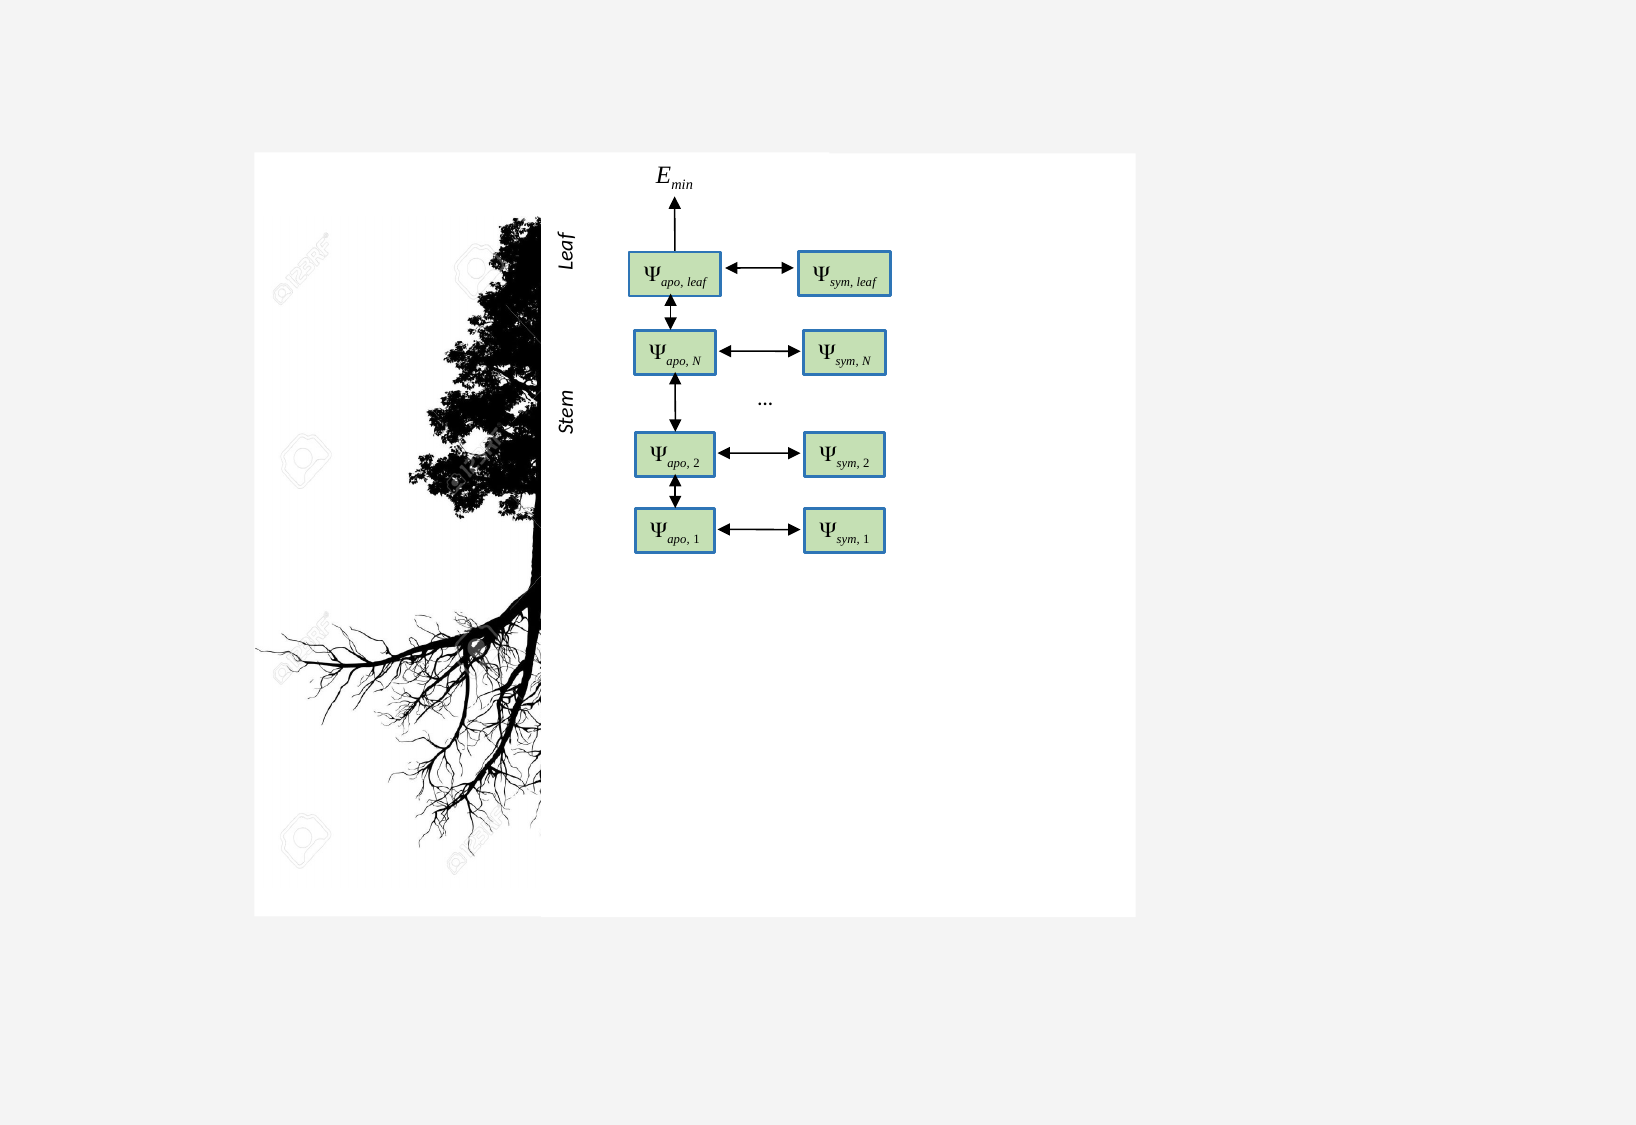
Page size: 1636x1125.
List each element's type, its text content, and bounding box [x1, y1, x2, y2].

text_box Stem [543, 372, 585, 452]
text_box sym, leaf [798, 251, 891, 296]
text_box sym, 2 [804, 432, 885, 477]
text_box apo, 2 [635, 432, 715, 477]
text_box apo, 1 [635, 508, 715, 553]
text_box sym, N [803, 330, 886, 375]
text_box Emin [641, 150, 708, 200]
text_box apo, N [634, 330, 716, 375]
text_box … [743, 376, 784, 417]
text_box apo, leaf [629, 251, 721, 296]
picture [255, 216, 541, 889]
text_box sym, 1 [804, 508, 885, 553]
text_box [254, 152, 1136, 918]
text_box Leaf [543, 193, 584, 311]
